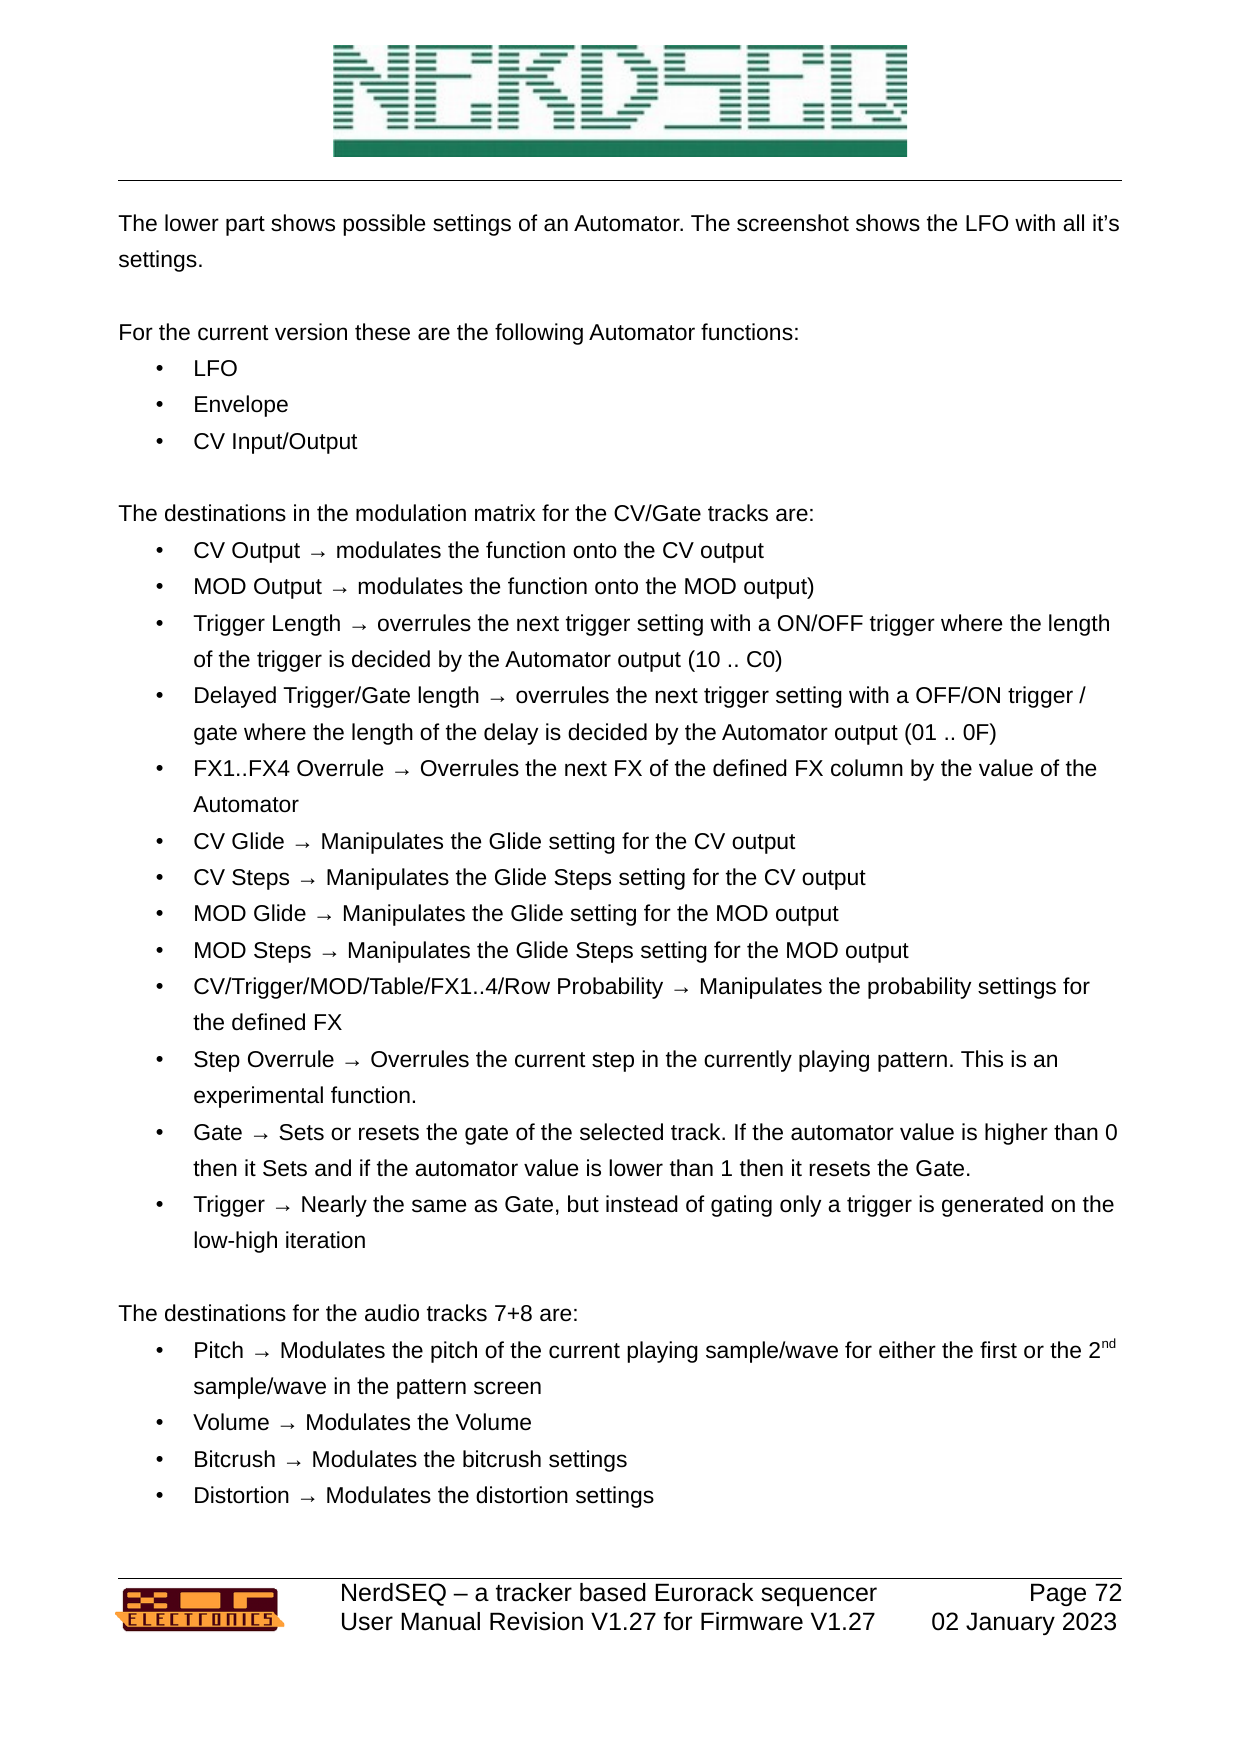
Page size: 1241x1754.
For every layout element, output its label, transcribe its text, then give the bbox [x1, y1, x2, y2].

list CV/Trigger/MOD/Table/FX1..4/Row Probability → Manipulates the probability settings for the defined FX [156, 973, 1122, 1036]
list Trigger Length → overrules the next trigger setting with a ON/OFF trigger where the length of the trigger is decided by the Automator output (10 .. C0) [156, 609, 1122, 672]
list LFO [156, 355, 1122, 381]
list Bitcrush → Modulates the bitcrush settings [156, 1446, 1122, 1472]
list Volume → Modulates the Volume [156, 1409, 1122, 1436]
list Gate → Sets or resets the gate of the selected track. If the automator value is higher than 0 then it Sets and if the automator value is lower than 1 then it resets the Gate. [156, 1118, 1122, 1181]
text The lower part shows possible settings of an Automator. The screenshot shows the LFO with all it’s settings. [118, 209, 1122, 272]
list Envelope [156, 391, 1122, 418]
list CV Glide → Manipulates the Glide setting for the CV output [156, 828, 1122, 854]
list Distortion → Modulates the distortion settings [156, 1482, 1122, 1508]
list FX1..FX4 Overrule → Overrules the next FX of the defined FX column by the value of the Automator [156, 755, 1122, 818]
text For the current version these are the following Automator functions: [118, 319, 1122, 345]
picture [115, 1584, 285, 1634]
list Pitch → Modulates the pitch of the current playing sample/wave for either the first or the 2nd sample/wave in the pattern screen [156, 1337, 1122, 1399]
list CV Steps → Manipulates the Glide Steps setting for the CV output [156, 864, 1122, 890]
list Trigger → Nearly the same as Gate, but instead of gating only a trigger is generated on the low-high iteration [156, 1191, 1122, 1254]
text The destinations in the modulation matrix for the CV/Gate tracks are: [118, 500, 1122, 527]
list CV Output → modulates the function onto the CV output [156, 537, 1122, 563]
list CV Input/Output [156, 428, 1122, 454]
list MOD Glide → Manipulates the Glide setting for the MOD output [156, 900, 1122, 927]
picture [333, 45, 908, 157]
list MOD Steps → Manipulates the Glide Steps setting for the MOD output [156, 937, 1122, 963]
list Delayed Trigger/Gate length → overrules the next trigger setting with a OFF/ON trigger / gate where the length of the delay is decided by the Automator output (01 .. 0F) [156, 682, 1122, 745]
list MOD Output → modulates the function onto the MOD output) [156, 573, 1122, 599]
list Step Overrule → Overrules the current step in the currently playing pattern. This is an experimental function. [156, 1046, 1122, 1108]
text The destinations for the audio tracks 7+8 are: [118, 1300, 1122, 1327]
